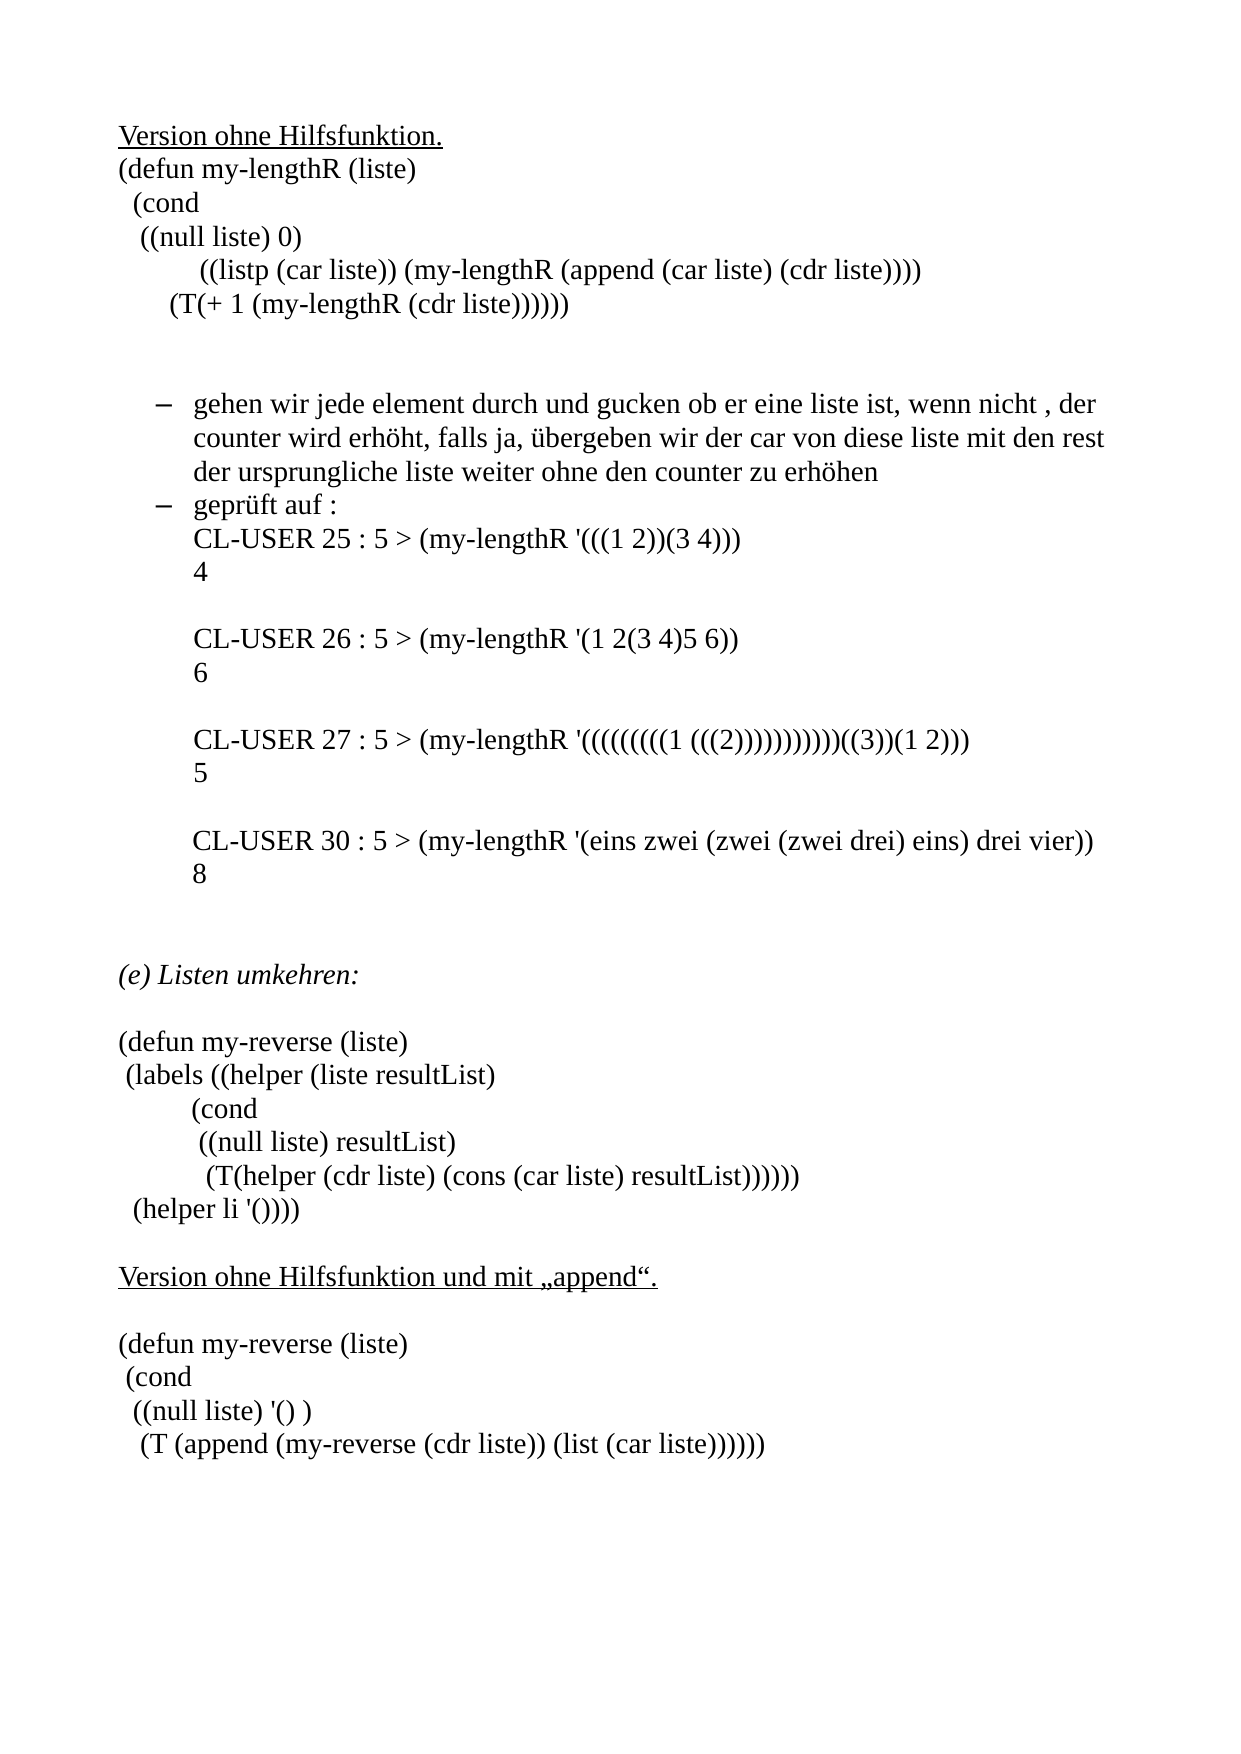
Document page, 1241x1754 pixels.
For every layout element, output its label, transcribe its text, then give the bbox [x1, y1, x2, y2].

list CL-USER 26 : 5 > (my-lengthR '(1 2(3 4)5 6)) [156, 621, 1122, 655]
text (labels ((helper (liste resultList) [118, 1057, 1122, 1091]
list 4 [156, 554, 1122, 588]
text (e) Listen umkehren: [118, 957, 1122, 990]
text (T (append (my-reverse (cdr liste)) (list (car liste)))))) [118, 1426, 1122, 1460]
text ((null liste) resultList) [118, 1124, 1122, 1158]
list CL-USER 25 : 5 > (my-lengthR '(((1 2))(3 4))) [156, 521, 1122, 554]
text (T(helper (cdr liste) (cons (car liste) resultList)))))) [118, 1158, 1122, 1192]
text (defun my-lengthR (liste) [118, 152, 1122, 185]
text (cond [118, 1359, 1122, 1393]
text 8 [118, 856, 1122, 890]
text ((null liste) 0) [118, 219, 1122, 252]
text (T(+ 1 (my-lengthR (cdr liste)))))) [118, 286, 1122, 319]
text (cond [118, 185, 1122, 219]
list gehen wir jede element durch und gucken ob er eine liste ist, wenn nicht , der counter wird erhöht, falls ja, übergeben wir der car von diese liste mit den rest der ursprungliche liste weiter ohne den counter zu erhöhen [156, 386, 1122, 487]
list geprüft auf : [156, 487, 1122, 521]
list 5 [156, 756, 1122, 789]
text (cond [118, 1091, 1122, 1124]
text Version ohne Hilfsfunktion und mit „append“. [118, 1259, 1122, 1292]
text (helper li '()))) [118, 1192, 1122, 1225]
list 6 [156, 655, 1122, 688]
list CL-USER 27 : 5 > (my-lengthR '(((((((((1 (((2)))))))))))((3))(1 2))) [156, 722, 1122, 756]
text (defun my-reverse (liste) [118, 1326, 1122, 1359]
text Version ohne Hilfsfunktion. [118, 118, 1122, 152]
text (defun my-reverse (liste) [118, 1024, 1122, 1057]
text ((listp (car liste)) (my-lengthR (append (car liste) (cdr liste)))) [118, 252, 1122, 286]
text CL-USER 30 : 5 > (my-lengthR '(eins zwei (zwei (zwei drei) eins) drei vier)) [118, 823, 1122, 856]
text ((null liste) '() ) [118, 1393, 1122, 1426]
